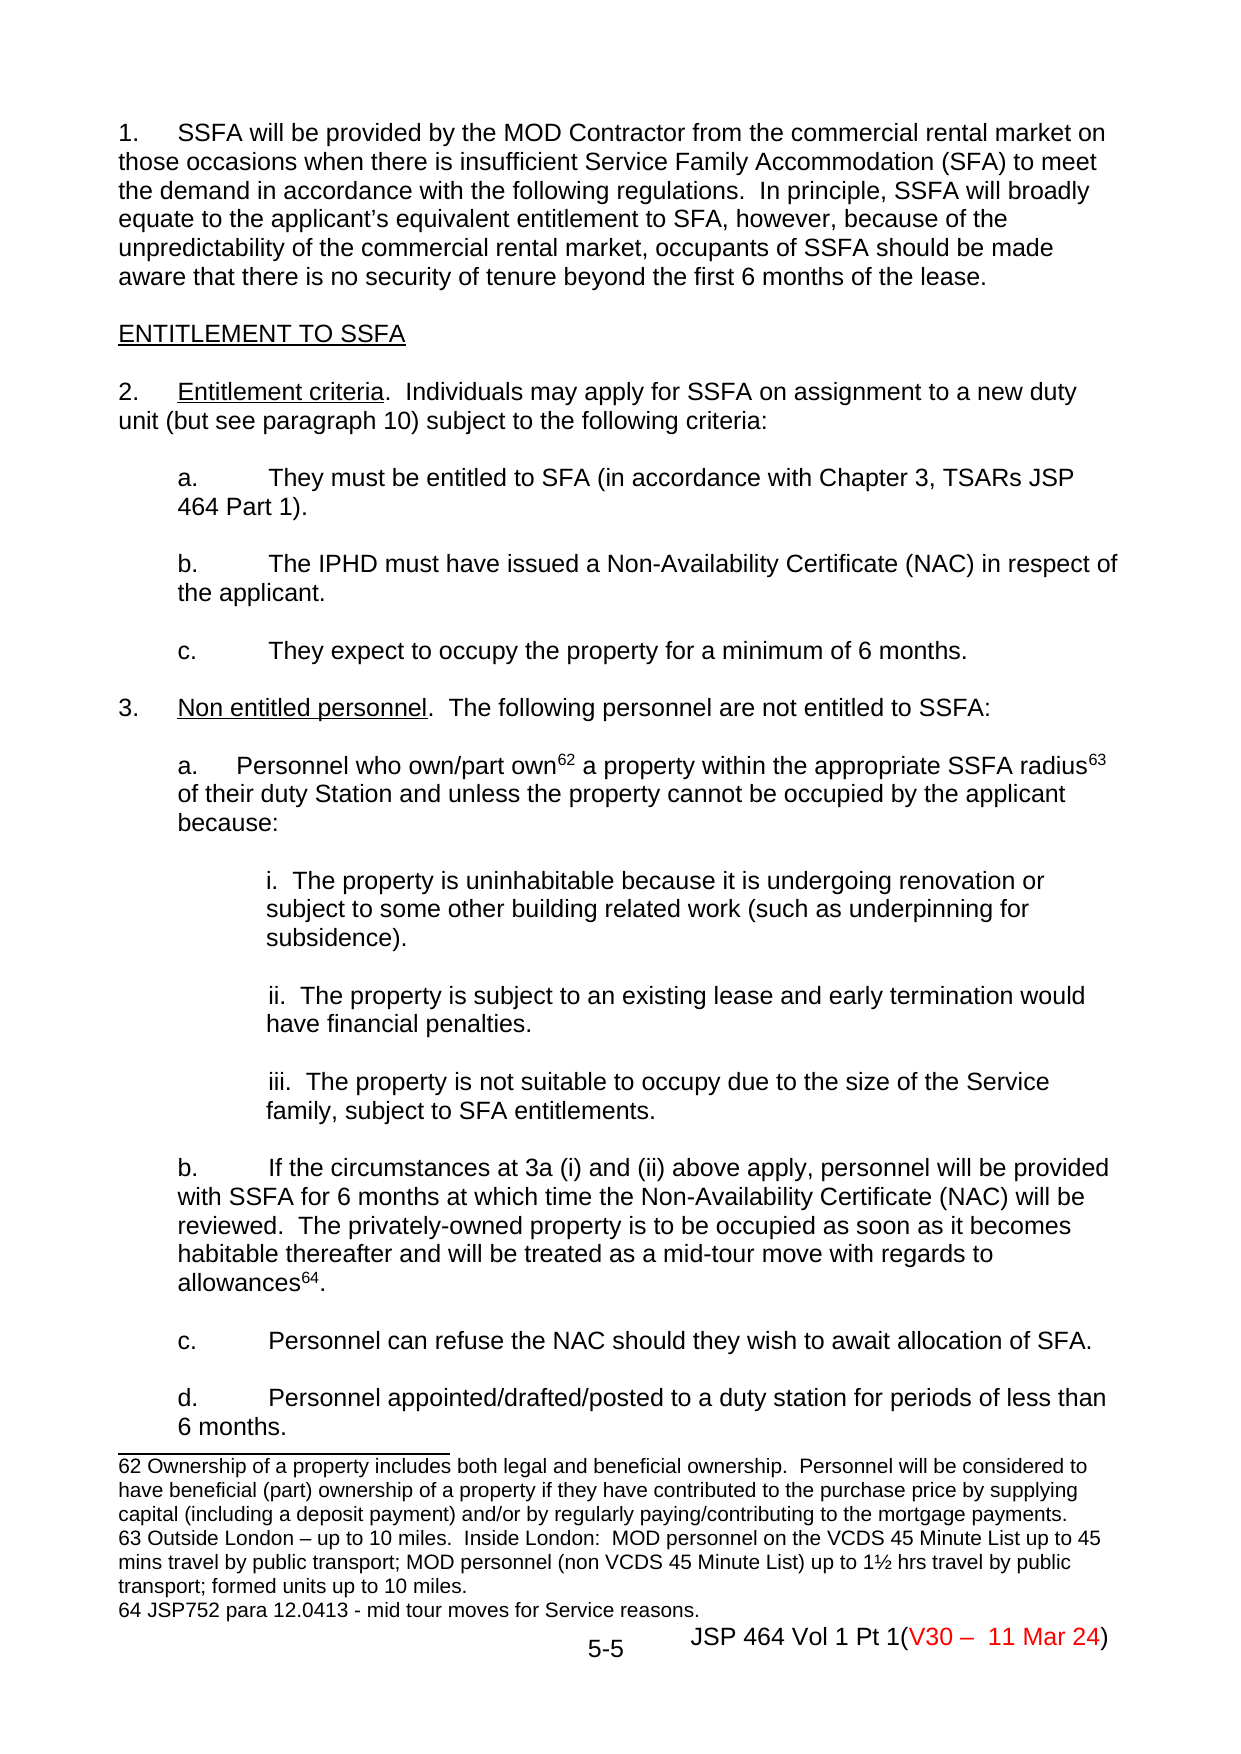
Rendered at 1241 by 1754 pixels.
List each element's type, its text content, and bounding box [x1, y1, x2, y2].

list Entitlement criteria. Individuals may apply for SSFA on assignment to a new duty unit (but see paragraph 10) subject to the following criteria: [118, 377, 1122, 434]
text b. If the circumstances at 3a (i) and (ii) above apply, personnel will be provided with SSFA for 6 months at which time the Non-Availability Certificate (NAC) will be reviewed. The privately-owned property is to be occupied as soon as it becomes habitable thereafter and will be treated as a mid-tour move with regards to allowances. [177, 1153, 1122, 1297]
list The IPHD must have issued a Non-Availability Certificate (NAC) in respect of the applicant. [177, 549, 1122, 607]
text iii. The property is not suitable to occupy due to the size of the Service family, subject to SFA entitlements. [266, 1067, 1122, 1124]
text i. The property is uninhabitable because it is undergoing renovation or subject to some other building related work (such as underpinning for subsidence). [266, 866, 1122, 952]
list SSFA will be provided by the MOD Contractor from the commercial rental market on those occasions when there is insufficient Service Family Accommodation (SFA) to meet the demand in accordance with the following regulations. In principle, SSFA will broadly equate to the applicant’s equivalent entitlement to SFA, however, because of the unpredictability of the commercial rental market, occupants of SSFA should be made aware that there is no security of tenure beyond the first 6 months of the lease. [118, 118, 1122, 291]
text ii. The property is subject to an existing lease and early termination would have financial penalties. [266, 981, 1122, 1038]
list Ownership of a property includes both legal and beneficial ownership. Personnel will be considered to have beneficial (part) ownership of a property if they have contributed to the purchase price by supplying capital (including a deposit payment) and/or by regularly paying/contributing to the mortgage payments. [118, 1454, 1122, 1526]
text ENTITLEMENT TO SSFA [118, 319, 1122, 348]
list Non entitled personnel. The following personnel are not entitled to SSFA: [118, 693, 1122, 722]
text JSP752 para 12.0413 - mid tour moves for Service reasons. [118, 1598, 1122, 1622]
list They must be entitled to SFA (in accordance with Chapter 3, TSARs JSP 464 Part 1). [177, 463, 1122, 521]
text d. Personnel appointed/drafted/posted to a duty station for periods of less than 6 months. [177, 1383, 1122, 1441]
text c. Personnel can refuse the NAC should they wish to await allocation of SFA. [177, 1326, 1122, 1354]
list Personnel who own/part own a property within the appropriate SSFA radius of their duty Station and unless the property cannot be occupied by the applicant because: [177, 751, 1122, 837]
list Outside London – up to 10 miles. Inside London: MOD personnel on the VCDS 45 Minute List up to 45 mins travel by public transport; MOD personnel (non VCDS 45 Minute List) up to 1½ hrs travel by public transport; formed units up to 10 miles. [118, 1526, 1122, 1598]
list They expect to occupy the property for a minimum of 6 months. [177, 636, 1122, 664]
